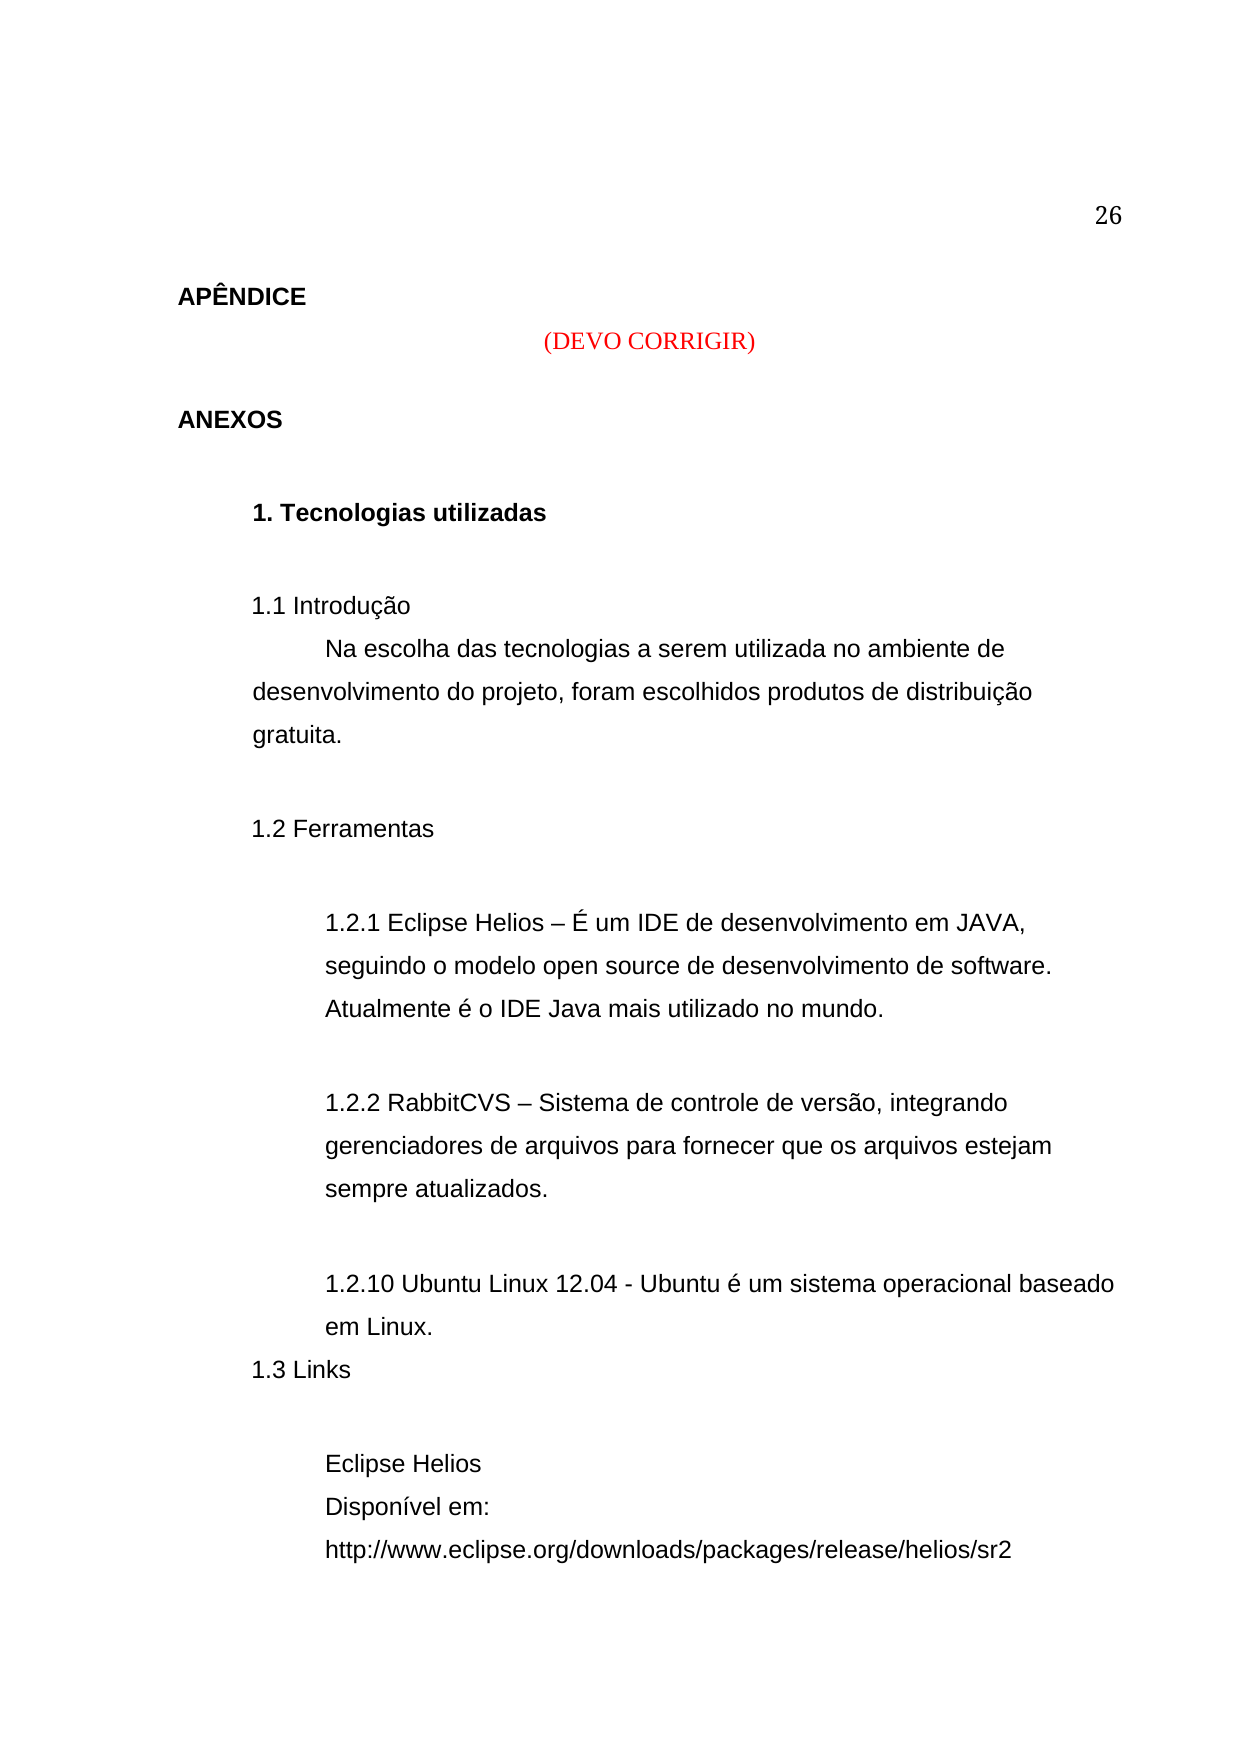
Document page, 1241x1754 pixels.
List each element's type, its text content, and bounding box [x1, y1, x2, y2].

text Disponível em: http://www.eclipse.org/downloads/packages/release/helios/sr2 [325, 1492, 1122, 1564]
list 1.2.1 Eclipse Helios – É um IDE de desenvolvimento em JAVA, seguindo o modelo open source de desenvolvimento de software. Atualmente é o IDE Java mais utilizado no mundo. [287, 908, 1122, 1023]
list 1.2.10 Ubuntu Linux 12.04 - Ubuntu é um sistema operacional baseado em Linux. [287, 1269, 1122, 1341]
subtitle APÊNDICE [177, 282, 1122, 311]
subtitle ANEXOS [177, 405, 1122, 434]
text (DEVO CORRIGIR) [177, 325, 1122, 355]
subtitle 1.1 Introdução [251, 591, 1122, 620]
list 1.2.2 RabbitCVS – Sistema de controle de versão, integrando gerenciadores de arquivos para fornecer que os arquivos estejam sempre atualizados. [287, 1088, 1122, 1203]
text Eclipse Helios [325, 1449, 1122, 1478]
text 1.3 Links [251, 1355, 1122, 1384]
list Na escolha das tecnologias a serem utilizada no ambiente de desenvolvimento do projeto, foram escolhidos produtos de distribuição gratuita. [215, 634, 1122, 749]
subtitle 1.2 Ferramentas [251, 814, 1122, 842]
subtitle 1. Tecnologias utilizadas [215, 498, 1122, 527]
